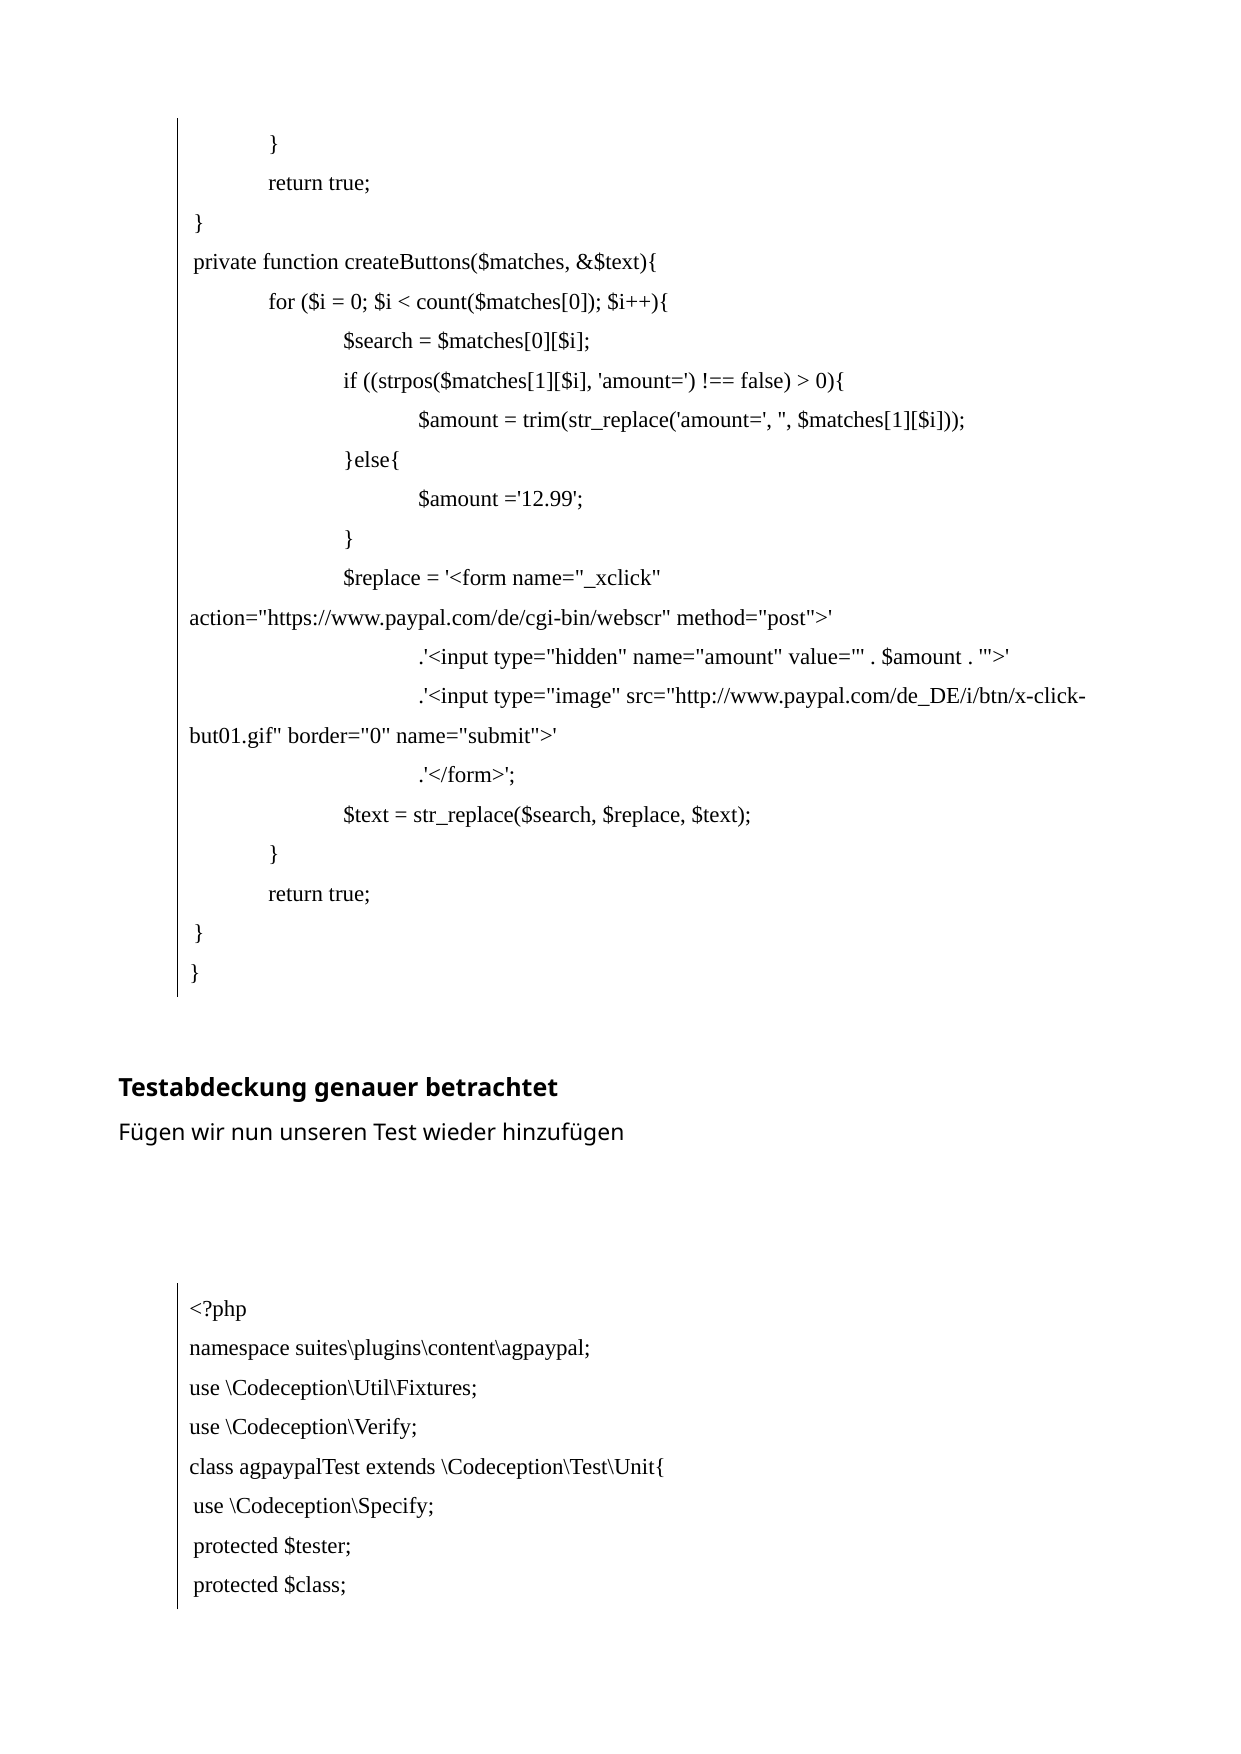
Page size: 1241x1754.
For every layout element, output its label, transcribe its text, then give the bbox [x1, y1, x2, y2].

text } return true; } private function createButtons($matches, &$text){ for ($i = 0; $i < count($matches[0]); $i++){ $search = $matches[0][$i]; if ((strpos($matches[1][$i], 'amount=') !== false) > 0){ $amount = trim(str_replace('amount=', '', $matches[1][$i])); }else{ $amount ='12.99'; } $replace = '<form name="_xclick" action="https://www.paypal.com/de/cgi-bin/webscr" method="post">' .'<input type="hidden" name="amount" value="' . $amount . '">' .'<input type="image" src="http://www.paypal.com/de_DE/i/btn/x-click-but01.gif" border="0" name="submit">' .'</form>'; $text = str_replace($search, $replace, $text); } return true; } } [178, 118, 1122, 997]
subtitle Testabdeckung genauer betrachtet [118, 1069, 1122, 1103]
text <?php namespace suites\plugins\content\agpaypal; use \Codeception\Util\Fixtures; use \Codeception\Verify; class agpaypalTest extends \Codeception\Test\Unit{ use \Codeception\Specify; protected $tester; protected $class; [178, 1283, 1122, 1609]
text Fügen wir nun unseren Test wieder hinzufügen [118, 1116, 1122, 1147]
